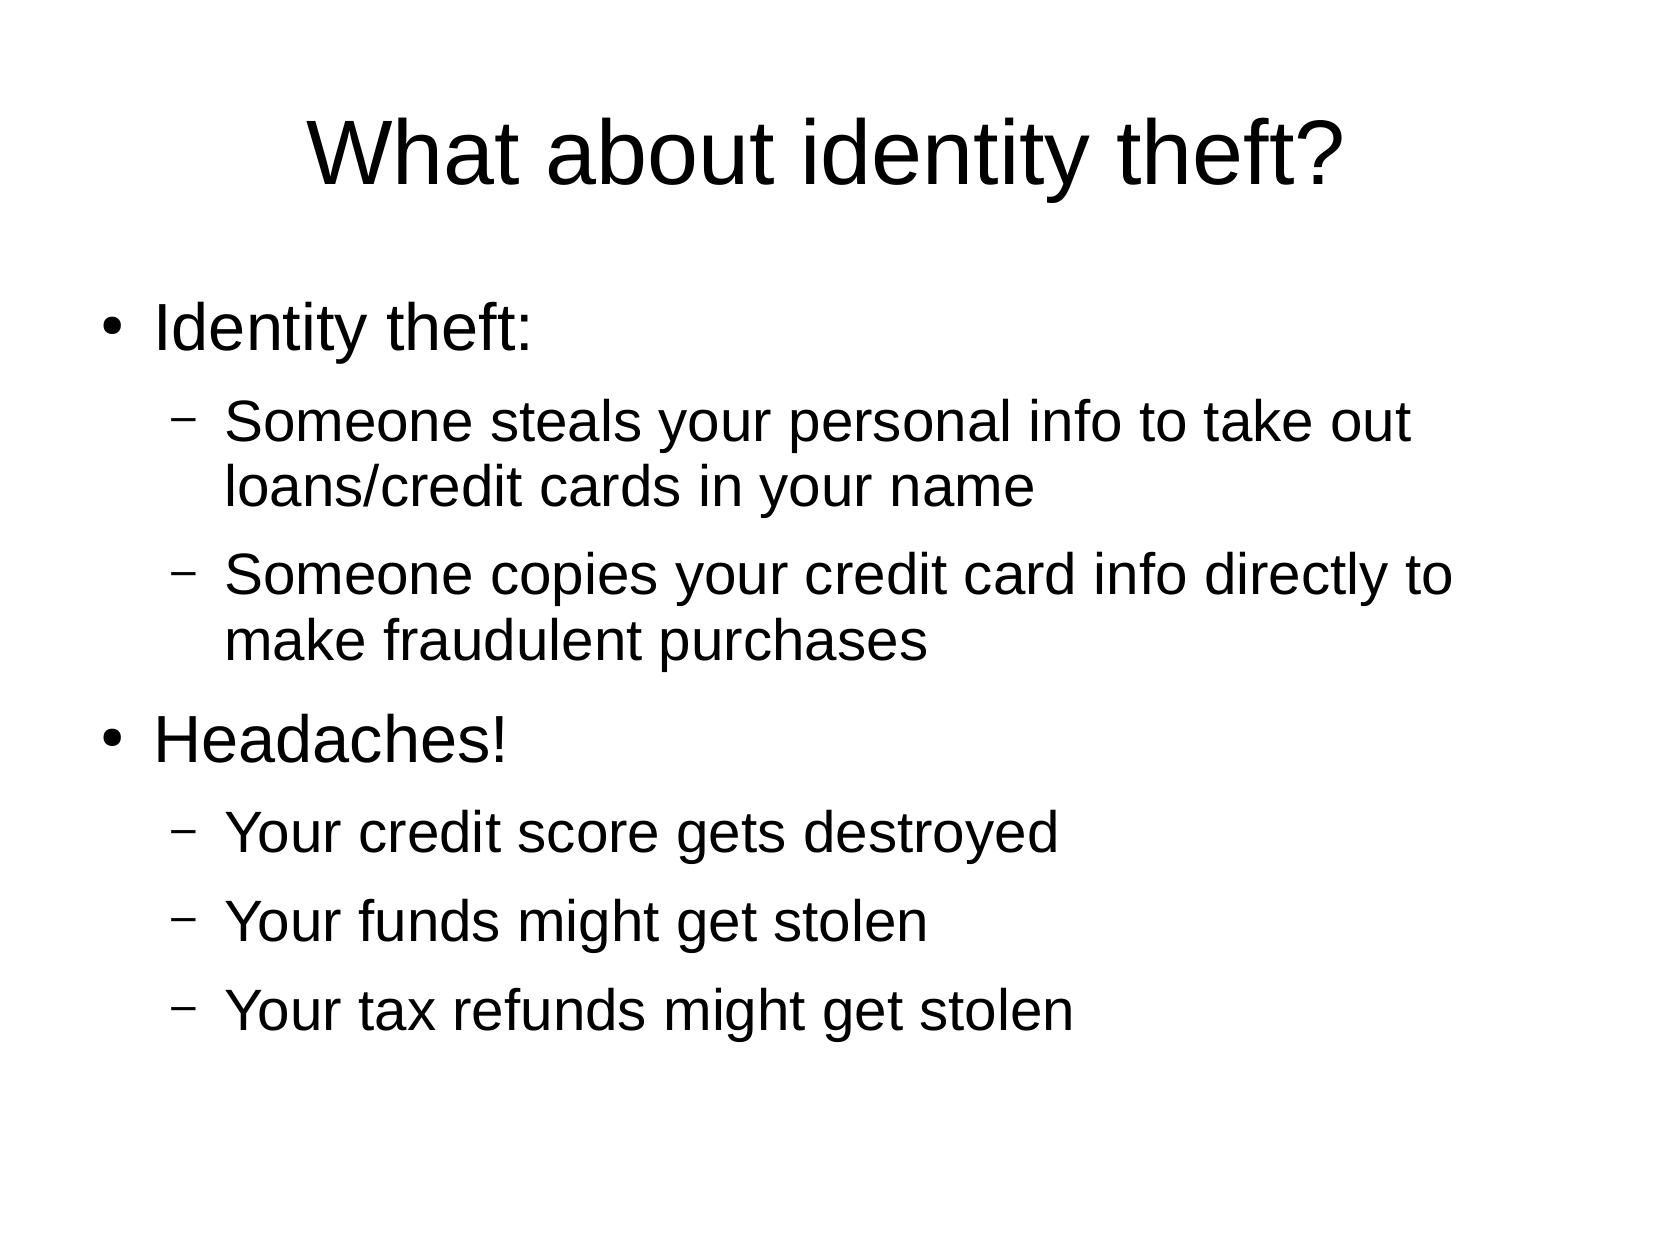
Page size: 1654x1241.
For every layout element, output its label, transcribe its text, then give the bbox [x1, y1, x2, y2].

title What about identity theft? [82, 49, 1571, 257]
list Identity theft: Someone steals your personal info to take out loans/credit cards in your name Someone copies your credit card info directly to make fraudulent purchases Headaches! Your credit score gets destroyed Your funds might get stolen Your tax refunds might get stolen [82, 290, 1571, 1201]
